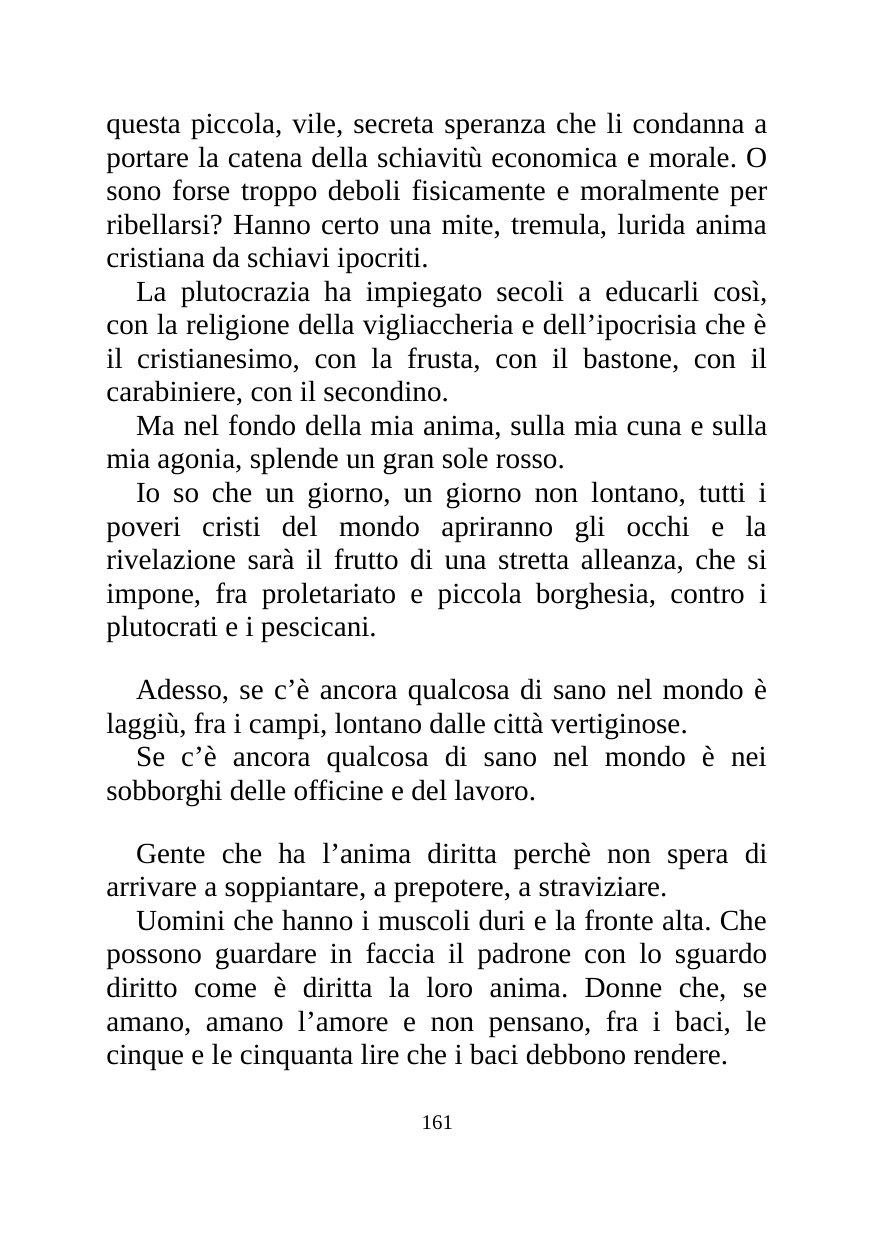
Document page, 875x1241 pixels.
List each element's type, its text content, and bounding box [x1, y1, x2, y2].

text La plutocrazia ha impiegato secoli a educarli così, con la religione della vigliaccheria e dell’ipocrisia che è il cristianesimo, con la frusta, con il bastone, con il carabiniere, con il secondino. [106, 274, 768, 408]
text Uomini che hanno i muscoli duri e la fronte alta. Che possono guardare in faccia il padrone con lo sguardo diritto come è diritta la loro anima. Donne che, se amano, amano l’amore e non pensano, fra i baci, le cinque e le cinquanta lire che i baci debbono rendere. [106, 903, 768, 1071]
text Io so che un giorno, un giorno non lontano, tutti i poveri cristi del mondo apriranno gli occhi e la rivelazione sarà il frutto di una stretta alleanza, che si impone, fra proletariato e piccola borghesia, contro i plutocrati e i pescicani. [106, 475, 768, 643]
text Ma nel fondo della mia anima, sulla mia cuna e sulla mia agonia, splende un gran sole rosso. [106, 408, 768, 475]
text Gente che ha l’anima diritta perchè non spera di arrivare a soppiantare, a prepotere, a straviziare. [106, 836, 768, 903]
text Se c’è ancora qualcosa di sano nel mondo è nei sobborghi delle officine e del lavoro. [106, 739, 768, 807]
text questa piccola, vile, secreta speranza che li condanna a portare la catena della schiavitù economica e morale. O sono forse troppo deboli fisicamente e moralmente per ribellarsi? Hanno certo una mite, tremula, lurida anima cristiana da schiavi ipocriti. [106, 106, 768, 274]
text Adesso, se c’è ancora qualcosa di sano nel mondo è laggiù, fra i campi, lontano dalle città vertiginose. [106, 672, 768, 739]
